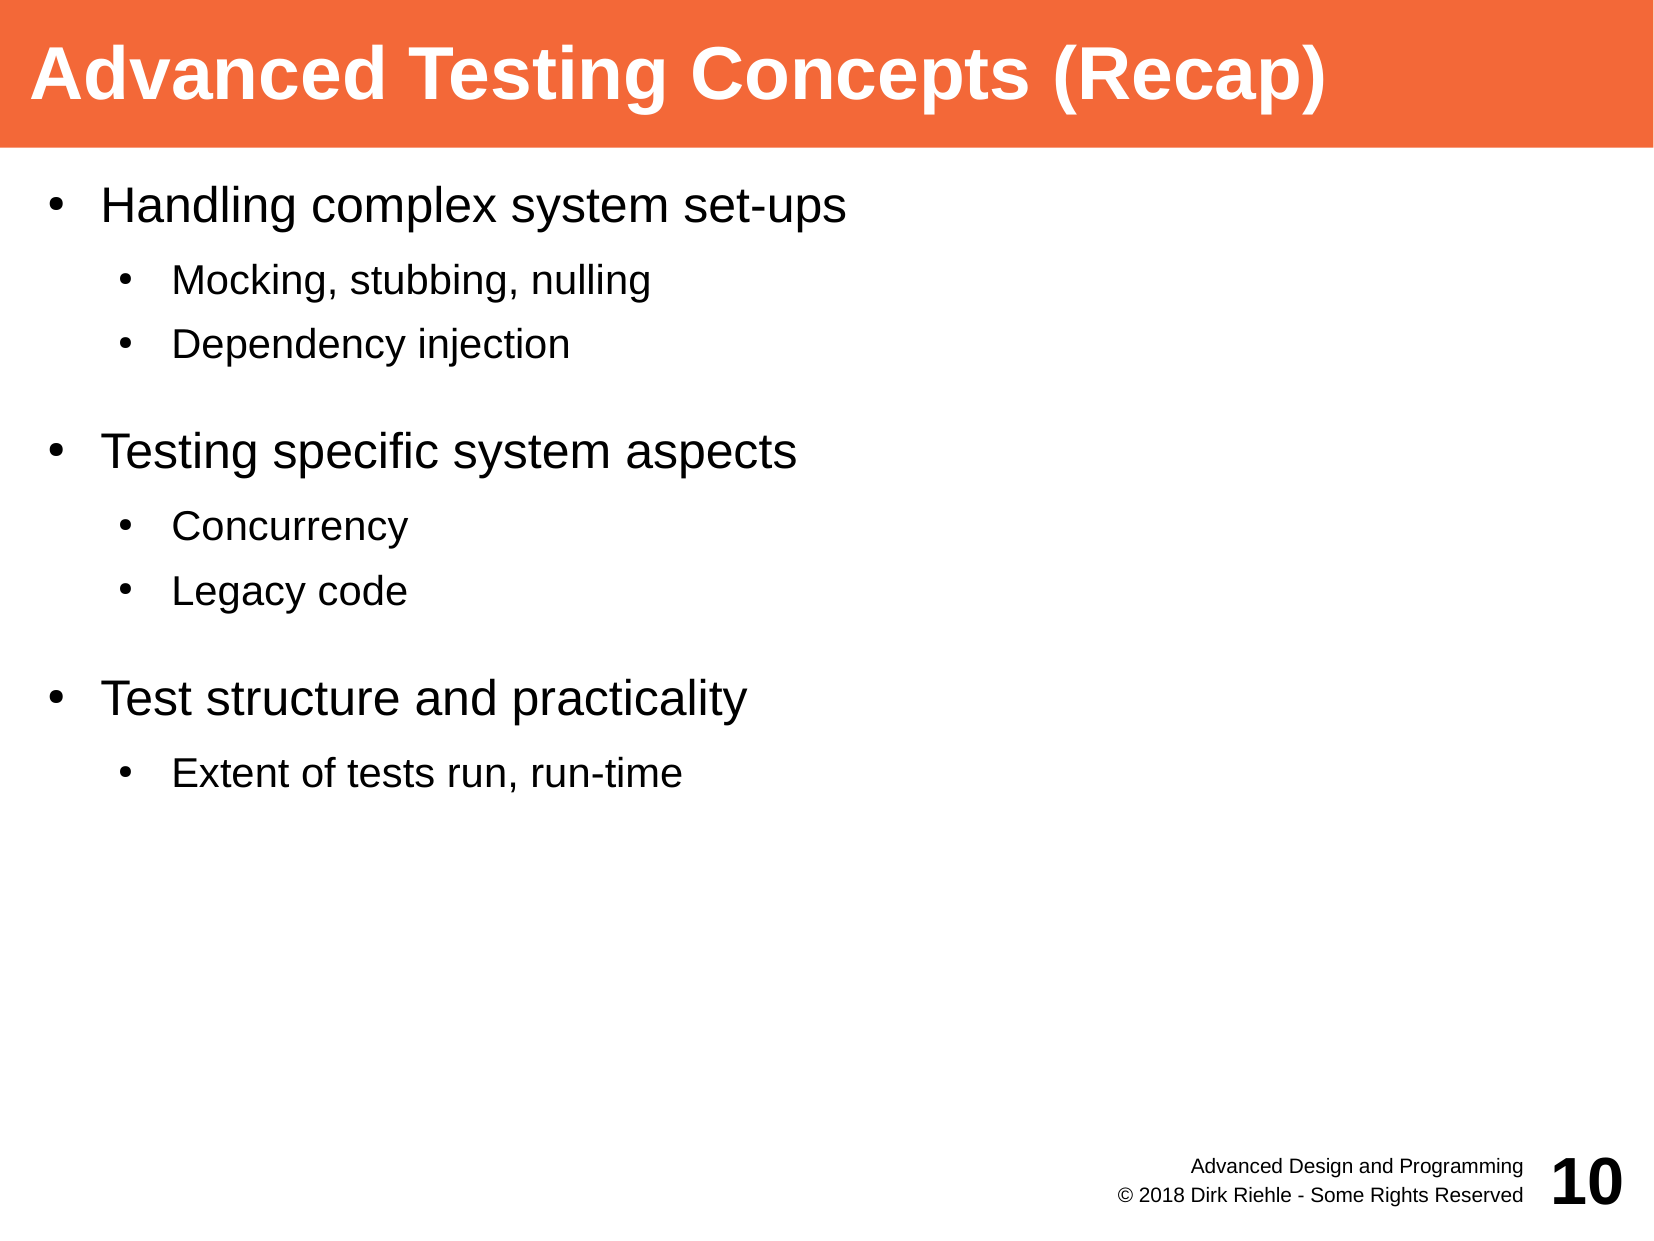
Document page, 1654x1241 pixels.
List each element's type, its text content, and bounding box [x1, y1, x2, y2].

list Handling complex system set-ups Mocking, stubbing, nulling Dependency injection Testing specific system aspects Concurrency Legacy code Test structure and practicality Extent of tests run, run-time [29, 177, 1625, 1063]
title Advanced Testing Concepts (Recap) [0, 0, 1654, 148]
